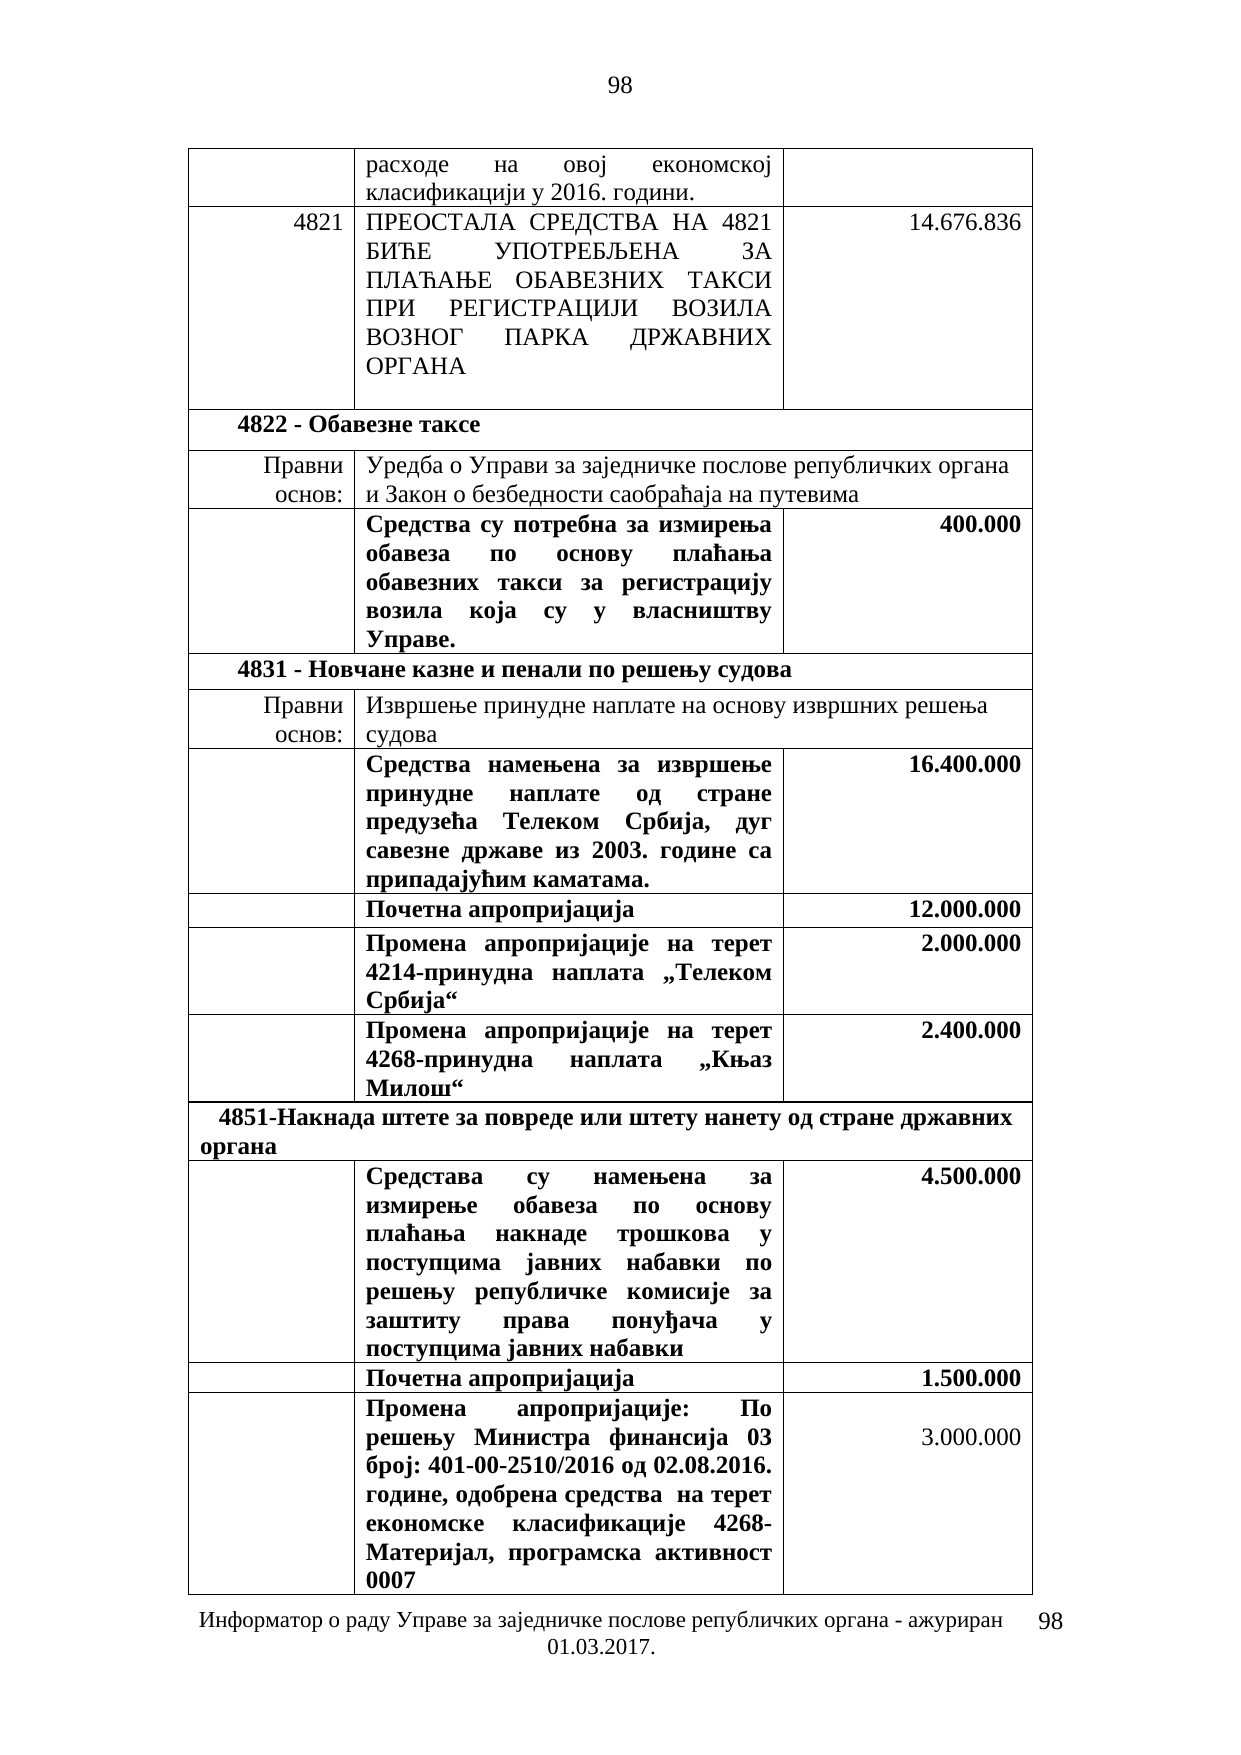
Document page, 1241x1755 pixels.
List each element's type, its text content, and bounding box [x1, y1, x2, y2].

table_cell 4851-Накнада штете за повреде или штету нанету од стране државних органа [189, 1103, 1032, 1160]
table_cell [189, 749, 354, 893]
table_cell Уредба о Управи за заједничке послове републичких органа и Закон о безбедности саобраћаја на путевима [355, 451, 1032, 508]
table_cell [1033, 689, 1074, 748]
table_cell [189, 509, 354, 653]
table_cell [1033, 206, 1074, 408]
table_cell [1033, 409, 1074, 449]
table_cell [784, 149, 1032, 206]
table_cell [1033, 748, 1074, 893]
table_cell [1033, 1392, 1074, 1594]
table_cell [189, 894, 354, 927]
table_cell Промена апропријације на терет 4268-принудна наплата „Књаз Милош“ [355, 1015, 783, 1101]
table_cell Правни основ: [189, 690, 354, 748]
table_cell 2.000.000 [784, 928, 1032, 1014]
table_cell [189, 1393, 354, 1594]
table_cell Средстава су намењена за измирење обавеза по основу плаћања накнаде трошкова у поступцима јавних набавки по решењу републичке комисије за заштиту права понуђача у поступцима јавних набавки [355, 1161, 783, 1362]
table_cell 4.500.000 [784, 1161, 1032, 1362]
table_cell Промена апропријације на терет 4214-принудна наплата „Телеком Србија“ [355, 928, 783, 1014]
table_cell Промена апропријације: По решењу Министра финансија 03 број: 401-00-2510/2016 од 02.08.2016. године, одобрена средства на терет економске класификације 4268-Материјал, програмска активност 0007 [355, 1393, 783, 1594]
table_cell [189, 928, 354, 1014]
table_cell 4831 - Новчане казне и пенали по решењу судова [189, 654, 1032, 689]
table_cell 14.676.836 [784, 207, 1032, 408]
table_cell 4821 [189, 207, 354, 408]
table_cell [1033, 893, 1074, 927]
table_cell Средства су потребна за измирења обавеза по основу плаћања обавезних такси за регистрацију возила која су у власништву Управе. [355, 509, 783, 653]
table_cell Извршење принудне наплате на основу извршних решења судова [355, 690, 1032, 748]
table_cell [1033, 927, 1074, 1014]
table_cell [1033, 653, 1074, 689]
table_cell [1033, 1101, 1074, 1160]
table_cell [1033, 148, 1074, 206]
table_cell ПРЕОСТАЛА СРЕДСТВА НА 4821 БИЋЕ УПОТРЕБЉЕНА ЗА ПЛАЋАЊЕ ОБАВЕЗНИХ ТАКСИ ПРИ РЕГИСТРАЦИЈИ ВОЗИЛА ВОЗНОГ ПАРКА ДРЖАВНИХ ОРГАНА [355, 207, 783, 408]
table_cell [189, 1015, 354, 1101]
table_cell [189, 1161, 354, 1362]
table_cell [189, 149, 354, 206]
table_cell 2.400.000 [784, 1015, 1032, 1101]
table_cell 12.000.000 [784, 894, 1032, 927]
table_cell 400.000 [784, 509, 1032, 653]
table_cell [1033, 1160, 1074, 1362]
table_cell Почетна апропријација [355, 1363, 783, 1392]
table_cell [1033, 508, 1074, 653]
table_cell [1033, 450, 1074, 508]
table_cell [189, 1363, 354, 1392]
table_cell 4822 - Обавезне таксе [189, 410, 1032, 449]
table_cell Правни основ: [189, 451, 354, 508]
table_cell Почетна апропријација [355, 894, 783, 927]
table_cell 16.400.000 [784, 749, 1032, 893]
table_cell [1033, 1014, 1074, 1101]
table_cell [1033, 1362, 1074, 1392]
table_cell расходе на овој економској класификацији у 2016. години. [355, 149, 783, 206]
table_cell 1.500.000 [784, 1363, 1032, 1392]
table_cell 3.000.000 [784, 1393, 1032, 1594]
table_cell Средства намењена за извршење принудне наплате од стране предузећа Телеком Србија, дуг савезне државе из 2003. године са припадајућим каматама. [355, 749, 783, 893]
